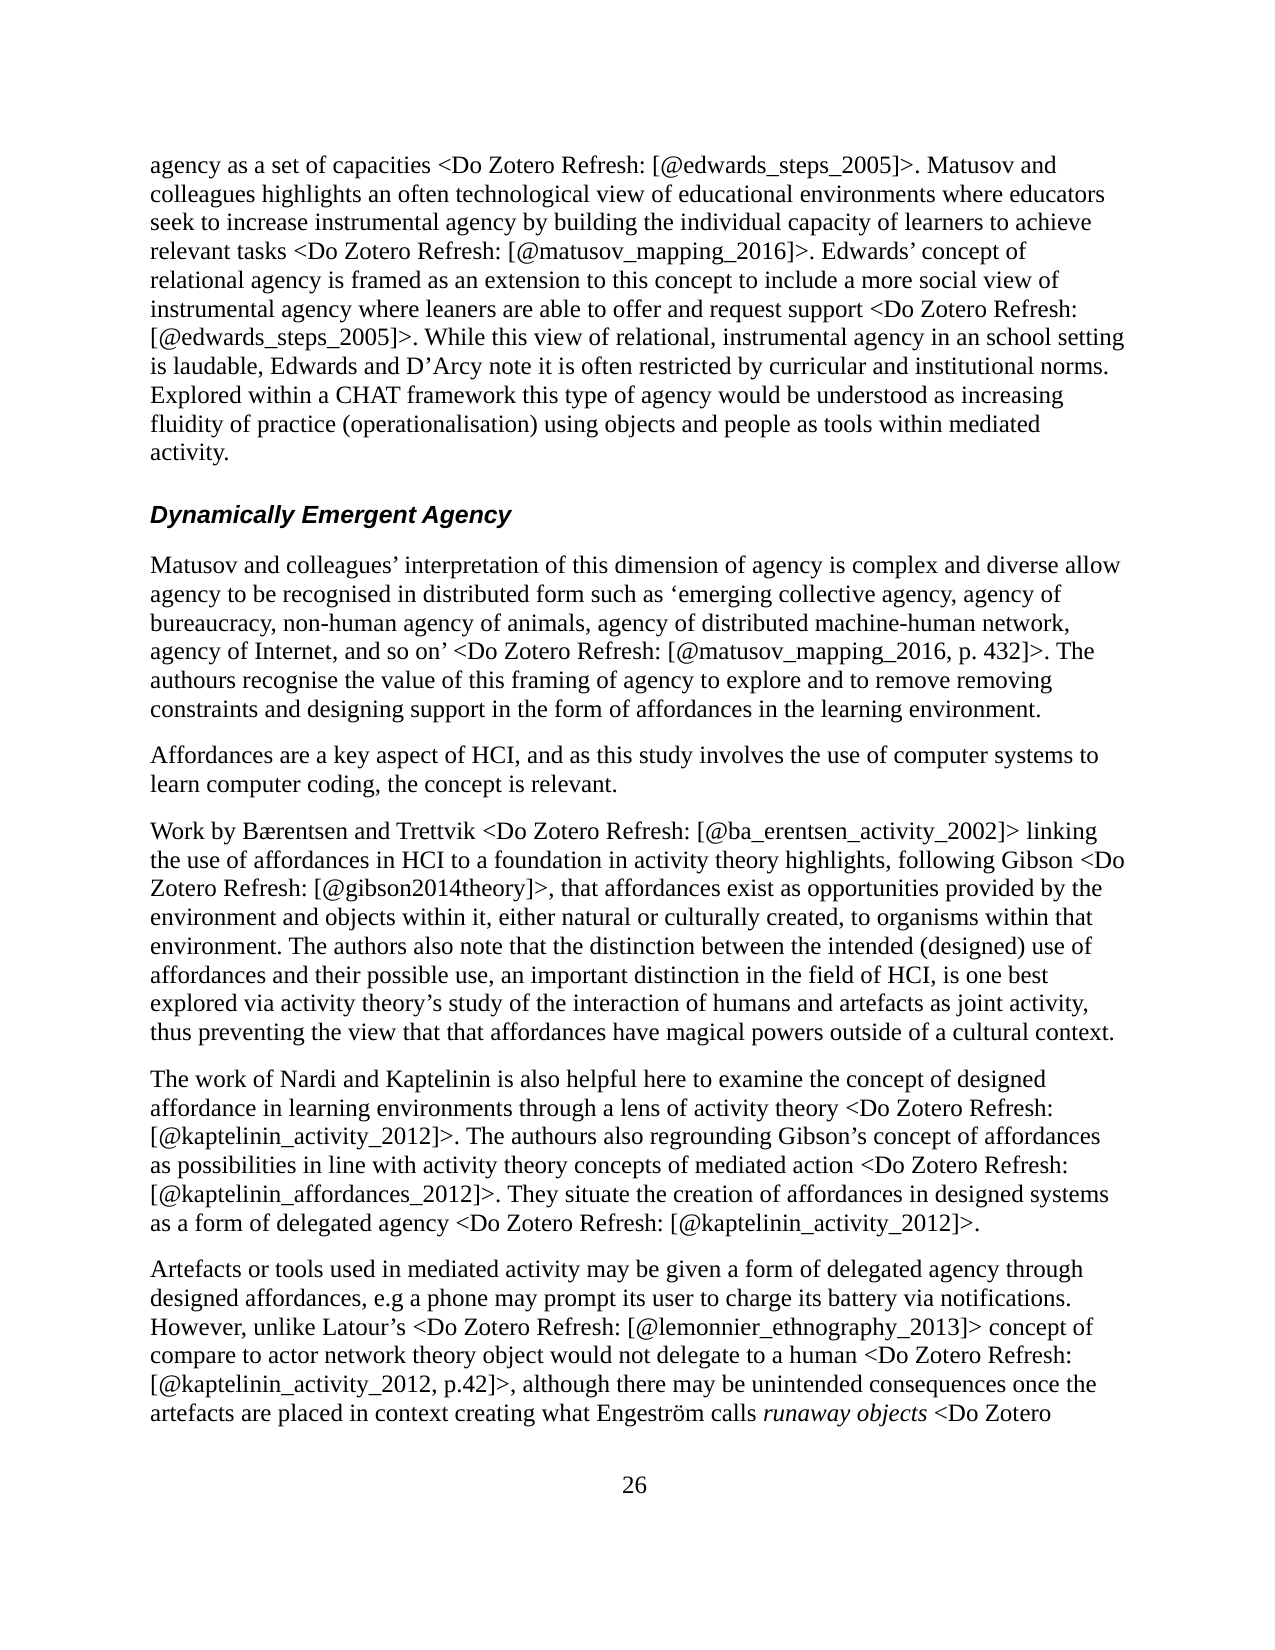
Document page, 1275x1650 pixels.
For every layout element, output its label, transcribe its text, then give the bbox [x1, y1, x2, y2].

text Artefacts or tools used in mediated activity may be given a form of delegated agency through designed affordances, e.g a phone may prompt its user to charge its battery via notifications. However, unlike Latour’s <Do Zotero Refresh: [@lemonnier_ethnography_2013]> concept of compare to actor network theory object would not delegate to a human <Do Zotero Refresh: [@kaptelinin_activity_2012, p.42]>, although there may be unintended consequences once the artefacts are placed in context creating what Engeström calls runaway objects <Do Zotero [150, 1254, 1125, 1427]
text The work of Nardi and Kaptelinin is also helpful here to examine the concept of designed affordance in learning environments through a lens of activity theory <Do Zotero Refresh: [@kaptelinin_activity_2012]>. The authours also regrounding Gibson’s concept of affordances as possibilities in line with activity theory concepts of mediated action <Do Zotero Refresh: [@kaptelinin_affordances_2012]>. They situate the creation of affordances in designed systems as a form of delegated agency <Do Zotero Refresh: [@kaptelinin_activity_2012]>. [150, 1064, 1125, 1236]
text agency as a set of capacities <Do Zotero Refresh: [@edwards_steps_2005]>. Matusov and colleagues highlights an often technological view of educational environments where educators seek to increase instrumental agency by building the individual capacity of learners to achieve relevant tasks <Do Zotero Refresh: [@matusov_mapping_2016]>. Edwards’ concept of relational agency is framed as an extension to this concept to include a more social view of instrumental agency where leaners are able to offer and request support <Do Zotero Refresh: [@edwards_steps_2005]>. While this view of relational, instrumental agency in an school setting is laudable, Edwards and D’Arcy note it is often restricted by curricular and institutional norms. Explored within a CHAT framework this type of agency would be understood as increasing fluidity of practice (operationalisation) using objects and people as tools within mediated activity. [150, 150, 1125, 466]
text Work by Bærentsen and Trettvik <Do Zotero Refresh: [@ba_erentsen_activity_2002]> linking the use of affordances in HCI to a foundation in activity theory highlights, following Gibson <Do Zotero Refresh: [@gibson2014theory]>, that affordances exist as opportunities provided by the environment and objects within it, either natural or culturally created, to organisms within that environment. The authors also note that the distinction between the intended (designed) use of affordances and their possible use, an important distinction in the field of HCI, is one best explored via activity theory’s study of the interaction of humans and artefacts as joint activity, thus preventing the view that that affordances have magical powers outside of a cultural context. [150, 816, 1125, 1046]
text Affordances are a key aspect of HCI, and as this study involves the use of computer systems to learn computer coding, the concept is relevant. [150, 741, 1125, 798]
text Matusov and colleagues’ interpretation of this dimension of agency is complex and diverse allow agency to be recognised in distributed form such as ‘emerging collective agency, agency of bureaucracy, non-human agency of animals, agency of distributed machine-human network, agency of Internet, and so on’ <Do Zotero Refresh: [@matusov_mapping_2016, p. 432]>. The authours recognise the value of this framing of agency to explore and to remove removing constraints and designing support in the form of affordances in the learning environment. [150, 550, 1125, 723]
subtitle Dynamically Emergent Agency [150, 500, 1125, 529]
